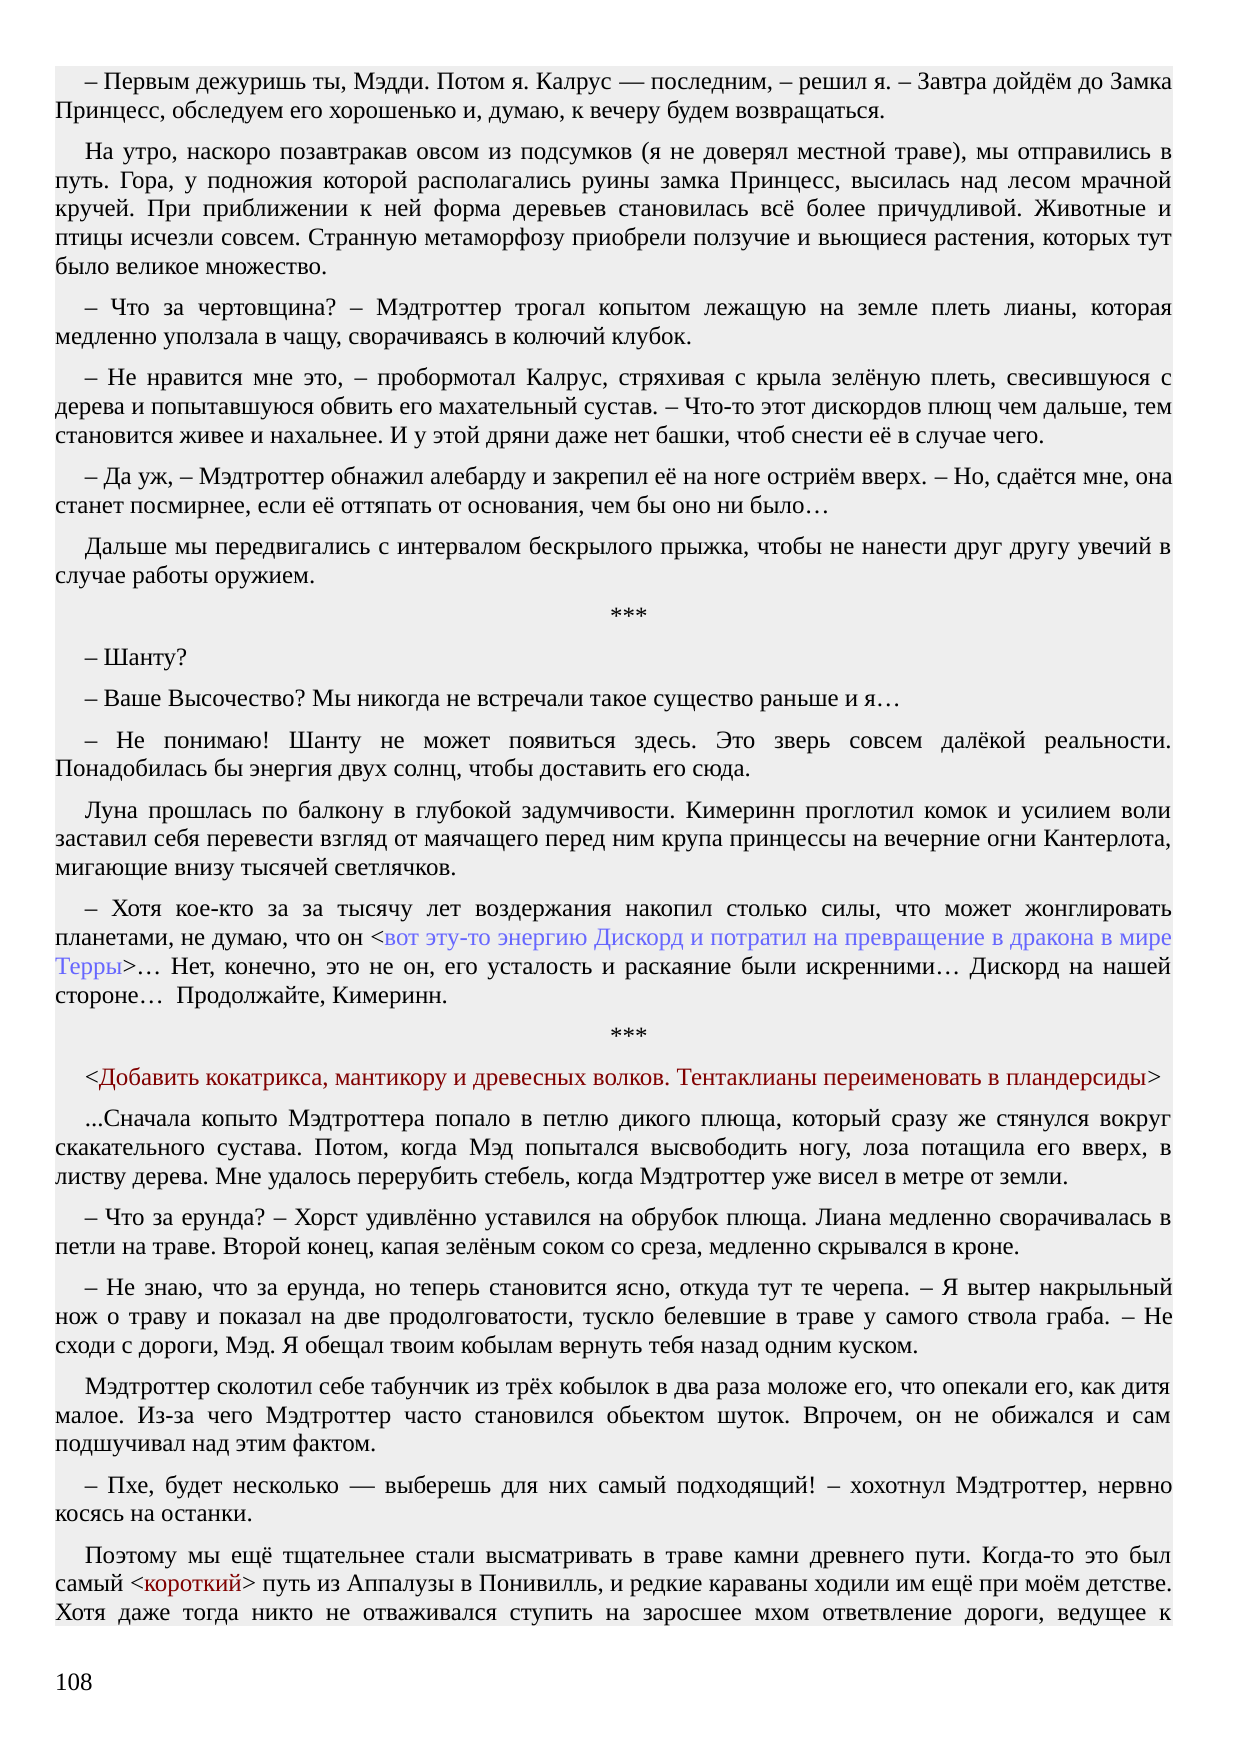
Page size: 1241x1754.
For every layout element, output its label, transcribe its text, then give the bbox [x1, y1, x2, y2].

text Луна прошлась по балкону в глубокой задумчивости. Кимеринн проглотил комок и усилием воли заставил себя перевести взгляд от маячащего перед ним крупа принцессы на вечерние огни Кантерлота, мигающие внизу тысячей светлячков. [55, 795, 1173, 881]
text – Что за чертовщина? – Мэдтроттер трогал копытом лежащую на земле плеть лианы, которая медленно уползала в чащу, сворачиваясь в колючий клубок. [55, 292, 1173, 350]
text – Первым дежуришь ты, Мэдди. Потом я. Калрус — последним, – решил я. – Завтра дойдём до Замка Принцесс, обследуем его хорошенько и, думаю, к вечеру будем возвращаться. [55, 66, 1173, 123]
text *** [55, 601, 1173, 630]
text – Не нравится мне это, – пробормотал Калрус, стряхивая с крыла зелёную плеть, свесившуюся с дерева и попытавшуюся обвить его махательный сустав. – Что-то этот дискордов плющ чем дальше, тем становится живее и нахальнее. И у этой дряни даже нет башки, чтоб снести её в случае чего. [55, 362, 1173, 448]
text – Ваше Высочество? Мы никогда не встречали такое существо раньше и я… [55, 683, 1173, 712]
text Дальше мы передвигались с интервалом бескрылого прыжка, чтобы не нанести друг другу увечий в случае работы оружием. [55, 531, 1173, 588]
text – Что за ерунда? – Хорст удивлённо уставился на обрубок плюща. Лиана медленно сворачивалась в петли на траве. Второй конец, капая зелёным соком со среза, медленно скрывался в кроне. [55, 1202, 1173, 1260]
text – Не понимаю! Шанту не может появиться здесь. Это зверь совсем далёкой реальности. Понадобилась бы энергия двух солнц, чтобы доставить его сюда. [55, 725, 1173, 782]
text – Пхе, будет несколько — выберешь для них самый подходящий! – хохотнул Мэдтроттер, нервно косясь на останки. [55, 1470, 1173, 1527]
text – Хотя кое-кто за за тысячу лет воздержания накопил столько силы, что может жонглировать планетами, не думаю, что он <вот эту-то энергию Дискорд и потратил на превращение в дракона в мире Терры>… Нет, конечно, это не он, его усталость и раскаяние были искренними… Дискорд на нашей стороне… Продолжайте, Кимеринн. [55, 893, 1173, 1008]
text На утро, наскоро позавтракав овсом из подсумков (я не доверял местной траве), мы отправились в путь. Гора, у подножия которой располагались руины замка Принцесс, высилась над лесом мрачной кручей. При приближении к ней форма деревьев становилась всё более причудливой. Животные и птицы исчезли совсем. Странную метаморфозу приобрели ползучие и вьющиеся растения, которых тут было великое множество. [55, 136, 1173, 280]
text – Да уж, – Мэдтроттер обнажил алебарду и закрепил её на ноге остриём вверх. – Но, сдаётся мне, она станет посмирнее, если её оттяпать от основания, чем бы оно ни было… [55, 461, 1173, 518]
text <Добавить кокатрикса, мантикору и древесных волков. Тентаклианы переименовать в пландерсиды> [55, 1062, 1173, 1091]
text – Не знаю, что за ерунда, но теперь становится ясно, откуда тут те черепа. – Я вытер накрыльный нож о траву и показал на две продолговатости, тускло белевшие в траве у самого ствола граба. – Не сходи с дороги, Мэд. Я обещал твоим кобылам вернуть тебя назад одним куском. [55, 1272, 1173, 1358]
text Мэдтроттер сколотил себе табунчик из трёх кобылок в два раза моложе его, что опекали его, как дитя малое. Из-за чего Мэдтроттер часто становился обьектом шуток. Впрочем, он не обижался и сам подшучивал над этим фактом. [55, 1371, 1173, 1457]
text *** [55, 1021, 1173, 1050]
text ...Сначала копыто Мэдтроттера попало в петлю дикого плюща, который сразу же стянулся вокруг скакательного сустава. Потом, когда Мэд попытался высвободить ногу, лоза потащила его вверх, в листву дерева. Мне удалось перерубить стебель, когда Мэдтроттер уже висел в метре от земли. [55, 1103, 1173, 1190]
text – Шанту? [55, 642, 1173, 671]
text Поэтому мы ещё тщательнее стали высматривать в траве камни древнего пути. Когда-то это был самый <короткий> путь из Аппалузы в Понивилль, и редкие караваны ходили им ещё при моём детстве. Хотя даже тогда никто не отваживался ступить на заросшее мхом ответвление дороги, ведущее к [55, 1540, 1173, 1626]
